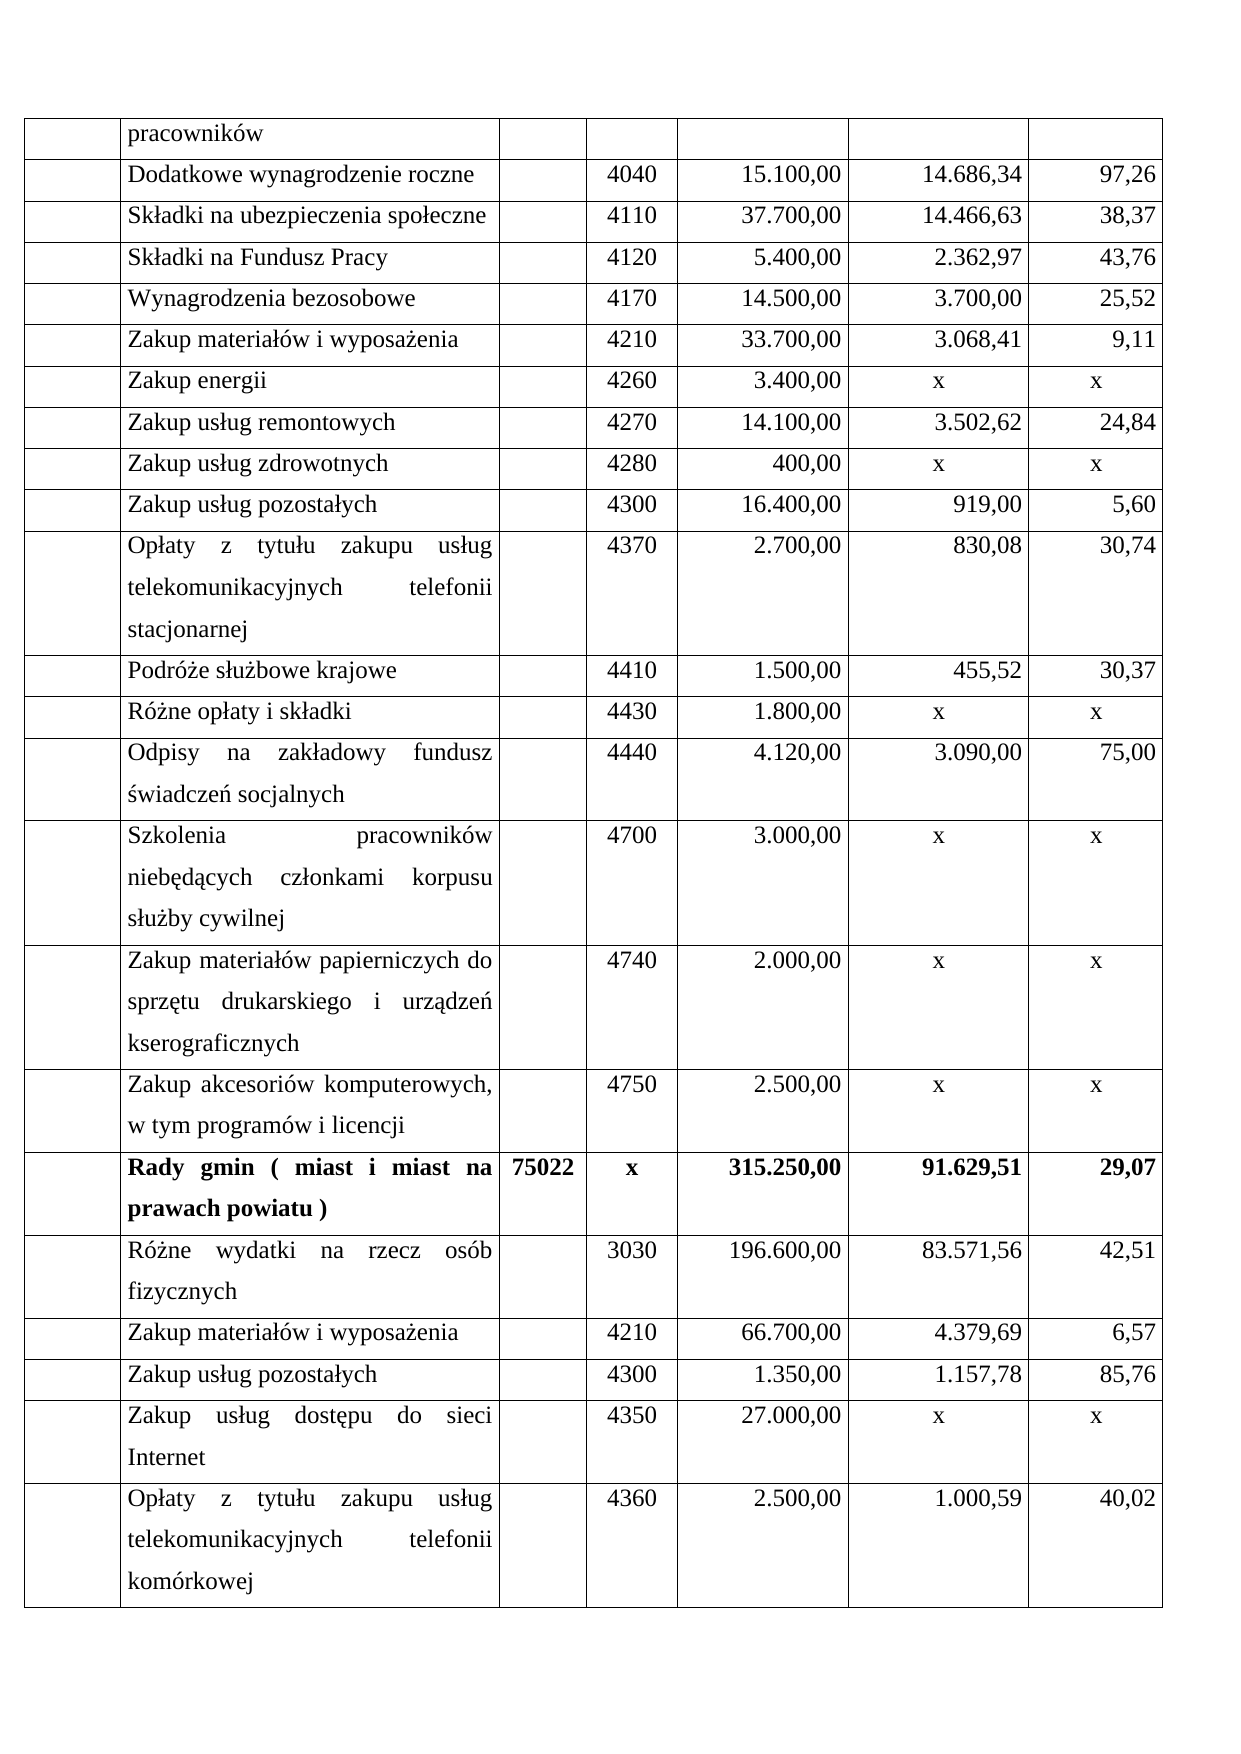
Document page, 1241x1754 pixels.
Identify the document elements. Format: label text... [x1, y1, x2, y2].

table_cell 3.068,41 [849, 325, 1028, 366]
table_cell x [1029, 1070, 1162, 1152]
table_cell x [849, 367, 1028, 407]
table_cell [500, 739, 586, 820]
table_cell 83.571,56 [849, 1236, 1028, 1317]
table_cell x [1029, 946, 1162, 1069]
table_cell 4300 [587, 1360, 677, 1400]
table_cell [1163, 1483, 1240, 1607]
table_cell 24,84 [1029, 408, 1162, 448]
table_cell [25, 739, 120, 820]
table_cell Zakup materiałów papierniczych do sprzętu drukarskiego i urządzeń kserograficznych [121, 946, 499, 1069]
table_cell 919,00 [849, 490, 1028, 531]
table_cell 2.700,00 [678, 532, 848, 655]
table_cell Opłaty z tytułu zakupu usług telekomunikacyjnych telefonii stacjonarnej [121, 532, 499, 655]
table_cell 400,00 [678, 449, 848, 489]
table_cell [25, 656, 120, 696]
table_cell 75022 [500, 1153, 586, 1235]
table_cell 4120 [587, 243, 677, 283]
table_cell [1163, 366, 1240, 407]
table_cell Wynagrodzenia bezosobowe [121, 284, 499, 324]
table_cell 5,60 [1029, 490, 1162, 531]
table_cell [500, 821, 586, 945]
table_cell x [849, 946, 1028, 1069]
table_cell [1163, 159, 1240, 201]
table_cell [1163, 820, 1240, 945]
table_cell Zakup energii [121, 367, 499, 407]
table_cell 29,07 [1029, 1153, 1162, 1235]
table_cell [25, 1070, 120, 1152]
table_cell x [1029, 449, 1162, 489]
table_cell x [849, 449, 1028, 489]
table_cell [1163, 448, 1240, 489]
table_cell 1.800,00 [678, 697, 848, 737]
table_cell 15.100,00 [678, 160, 848, 201]
table_cell Różne wydatki na rzecz osób fizycznych [121, 1236, 499, 1317]
table_cell [500, 367, 586, 407]
table_cell [1163, 1152, 1240, 1235]
table_cell 25,52 [1029, 284, 1162, 324]
table_cell 4210 [587, 1319, 677, 1359]
table_cell [1163, 324, 1240, 366]
table_cell x [849, 697, 1028, 737]
table_cell Zakup usług zdrowotnych [121, 449, 499, 489]
table_cell [25, 284, 120, 324]
table_cell 4440 [587, 739, 677, 820]
table_cell 42,51 [1029, 1236, 1162, 1317]
table_cell Zakup usług pozostałych [121, 1360, 499, 1400]
table_cell [25, 1360, 120, 1400]
table_cell [500, 1319, 586, 1359]
table_cell 4350 [587, 1401, 677, 1483]
table_cell [500, 160, 586, 201]
table_cell [500, 1236, 586, 1317]
table_cell Zakup materiałów i wyposażenia [121, 1319, 499, 1359]
table_cell 27.000,00 [678, 1401, 848, 1483]
table_cell 5.400,00 [678, 243, 848, 283]
table_cell [500, 284, 586, 324]
table_cell 91.629,51 [849, 1153, 1028, 1235]
table_cell [500, 532, 586, 655]
table_cell [1163, 655, 1240, 696]
table_cell 2.500,00 [678, 1484, 848, 1607]
table_cell [500, 325, 586, 366]
table_cell 30,37 [1029, 656, 1162, 696]
table_cell [1163, 283, 1240, 324]
table_cell [500, 1401, 586, 1483]
table_cell 830,08 [849, 532, 1028, 655]
table_cell 38,37 [1029, 202, 1162, 242]
table_cell x [1029, 821, 1162, 945]
table_cell 2.500,00 [678, 1070, 848, 1152]
table_cell [25, 202, 120, 242]
table_cell x [1029, 1401, 1162, 1483]
table_cell [500, 656, 586, 696]
table_cell 33.700,00 [678, 325, 848, 366]
table_cell Podróże służbowe krajowe [121, 656, 499, 696]
table_cell Składki na ubezpieczenia społeczne [121, 202, 499, 242]
table_cell 4700 [587, 821, 677, 945]
table_cell 2.362,97 [849, 243, 1028, 283]
table_cell [25, 532, 120, 655]
table_cell 66.700,00 [678, 1319, 848, 1359]
table_cell x [849, 1070, 1028, 1152]
table_cell [1163, 696, 1240, 737]
table_cell 43,76 [1029, 243, 1162, 283]
table_cell [500, 243, 586, 283]
table_cell Rady gmin ( miast i miast na prawach powiatu ) [121, 1153, 499, 1235]
table_cell Opłaty z tytułu zakupu usług telekomunikacyjnych telefonii komórkowej [121, 1484, 499, 1607]
table_cell 97,26 [1029, 160, 1162, 201]
table_cell [500, 408, 586, 448]
table_cell 9,11 [1029, 325, 1162, 366]
table_cell [500, 1070, 586, 1152]
table_cell [25, 490, 120, 531]
table_cell [25, 119, 120, 159]
table_cell [1163, 1069, 1240, 1152]
table_cell [1163, 1400, 1240, 1483]
table_cell [500, 449, 586, 489]
table_cell 85,76 [1029, 1360, 1162, 1400]
table_cell [500, 202, 586, 242]
table_cell [1163, 738, 1240, 820]
table_cell 4280 [587, 449, 677, 489]
table_cell Dodatkowe wynagrodzenie roczne [121, 160, 499, 201]
table_cell 2.000,00 [678, 946, 848, 1069]
table_cell 14.686,34 [849, 160, 1028, 201]
table_cell 1.350,00 [678, 1360, 848, 1400]
table_cell x [849, 821, 1028, 945]
table_cell [1163, 1235, 1240, 1317]
table_cell Zakup usług dostępu do sieci Internet [121, 1401, 499, 1483]
table_cell [25, 1484, 120, 1607]
table_cell [1163, 118, 1240, 159]
table_cell 4170 [587, 284, 677, 324]
table_cell 4.379,69 [849, 1319, 1028, 1359]
table_cell 14.466,63 [849, 202, 1028, 242]
table_cell 3030 [587, 1236, 677, 1317]
table_cell [25, 408, 120, 448]
table_cell [25, 160, 120, 201]
table_cell [1029, 119, 1162, 159]
table_cell [25, 697, 120, 737]
table_cell [500, 1360, 586, 1400]
table_cell [25, 1236, 120, 1317]
table_cell [587, 119, 677, 159]
table_cell [678, 119, 848, 159]
table_cell 4750 [587, 1070, 677, 1152]
table_cell [25, 946, 120, 1069]
table_cell 3.502,62 [849, 408, 1028, 448]
table_cell x [1029, 697, 1162, 737]
table_cell 4260 [587, 367, 677, 407]
table_cell [25, 449, 120, 489]
table_cell 4370 [587, 532, 677, 655]
table_cell 315.250,00 [678, 1153, 848, 1235]
table_cell [500, 490, 586, 531]
table_cell [500, 119, 586, 159]
table_cell Zakup usług pozostałych [121, 490, 499, 531]
table_cell [25, 821, 120, 945]
table_cell 4740 [587, 946, 677, 1069]
table_cell 37.700,00 [678, 202, 848, 242]
table_cell 1.000,59 [849, 1484, 1028, 1607]
table_cell 4300 [587, 490, 677, 531]
table_cell 4.120,00 [678, 739, 848, 820]
table_cell [1163, 242, 1240, 283]
table_cell pracowników [121, 119, 499, 159]
table_cell 3.400,00 [678, 367, 848, 407]
table_cell Zakup materiałów i wyposażenia [121, 325, 499, 366]
table_cell [1163, 489, 1240, 531]
table_cell [1163, 407, 1240, 448]
table_cell 1.500,00 [678, 656, 848, 696]
table_cell 6,57 [1029, 1319, 1162, 1359]
table_cell 1.157,78 [849, 1360, 1028, 1400]
table_cell 14.500,00 [678, 284, 848, 324]
table_cell Zakup akcesoriów komputerowych, w tym programów i licencji [121, 1070, 499, 1152]
table_cell [500, 946, 586, 1069]
table_cell 14.100,00 [678, 408, 848, 448]
table_cell x [587, 1153, 677, 1235]
table_cell Szkolenia pracowników niebędących członkami korpusu służby cywilnej [121, 821, 499, 945]
table_cell [1163, 1359, 1240, 1400]
table_cell [1163, 945, 1240, 1069]
table_cell 4360 [587, 1484, 677, 1607]
table_cell [25, 1319, 120, 1359]
table_cell 30,74 [1029, 532, 1162, 655]
table_cell 4040 [587, 160, 677, 201]
table_cell [1163, 1318, 1240, 1359]
table_cell x [849, 1401, 1028, 1483]
table_cell [1163, 201, 1240, 242]
table_cell 3.700,00 [849, 284, 1028, 324]
table_cell [500, 697, 586, 737]
table_cell Odpisy na zakładowy fundusz świadczeń socjalnych [121, 739, 499, 820]
table_cell 40,02 [1029, 1484, 1162, 1607]
table_cell 16.400,00 [678, 490, 848, 531]
table_cell 3.000,00 [678, 821, 848, 945]
table_cell 4430 [587, 697, 677, 737]
table_cell 75,00 [1029, 739, 1162, 820]
table_cell 4110 [587, 202, 677, 242]
table_cell [25, 243, 120, 283]
table_cell [25, 325, 120, 366]
table_cell 455,52 [849, 656, 1028, 696]
table_cell [25, 367, 120, 407]
table_cell 4270 [587, 408, 677, 448]
table_cell 196.600,00 [678, 1236, 848, 1317]
table_cell 3.090,00 [849, 739, 1028, 820]
table_cell Składki na Fundusz Pracy [121, 243, 499, 283]
table_cell 4410 [587, 656, 677, 696]
table_cell [849, 119, 1028, 159]
table_cell Różne opłaty i składki [121, 697, 499, 737]
table_cell Zakup usług remontowych [121, 408, 499, 448]
table_cell [25, 1153, 120, 1235]
table_cell [25, 1401, 120, 1483]
table_cell 4210 [587, 325, 677, 366]
table_cell [1163, 531, 1240, 655]
table_cell x [1029, 367, 1162, 407]
table_cell [500, 1484, 586, 1607]
